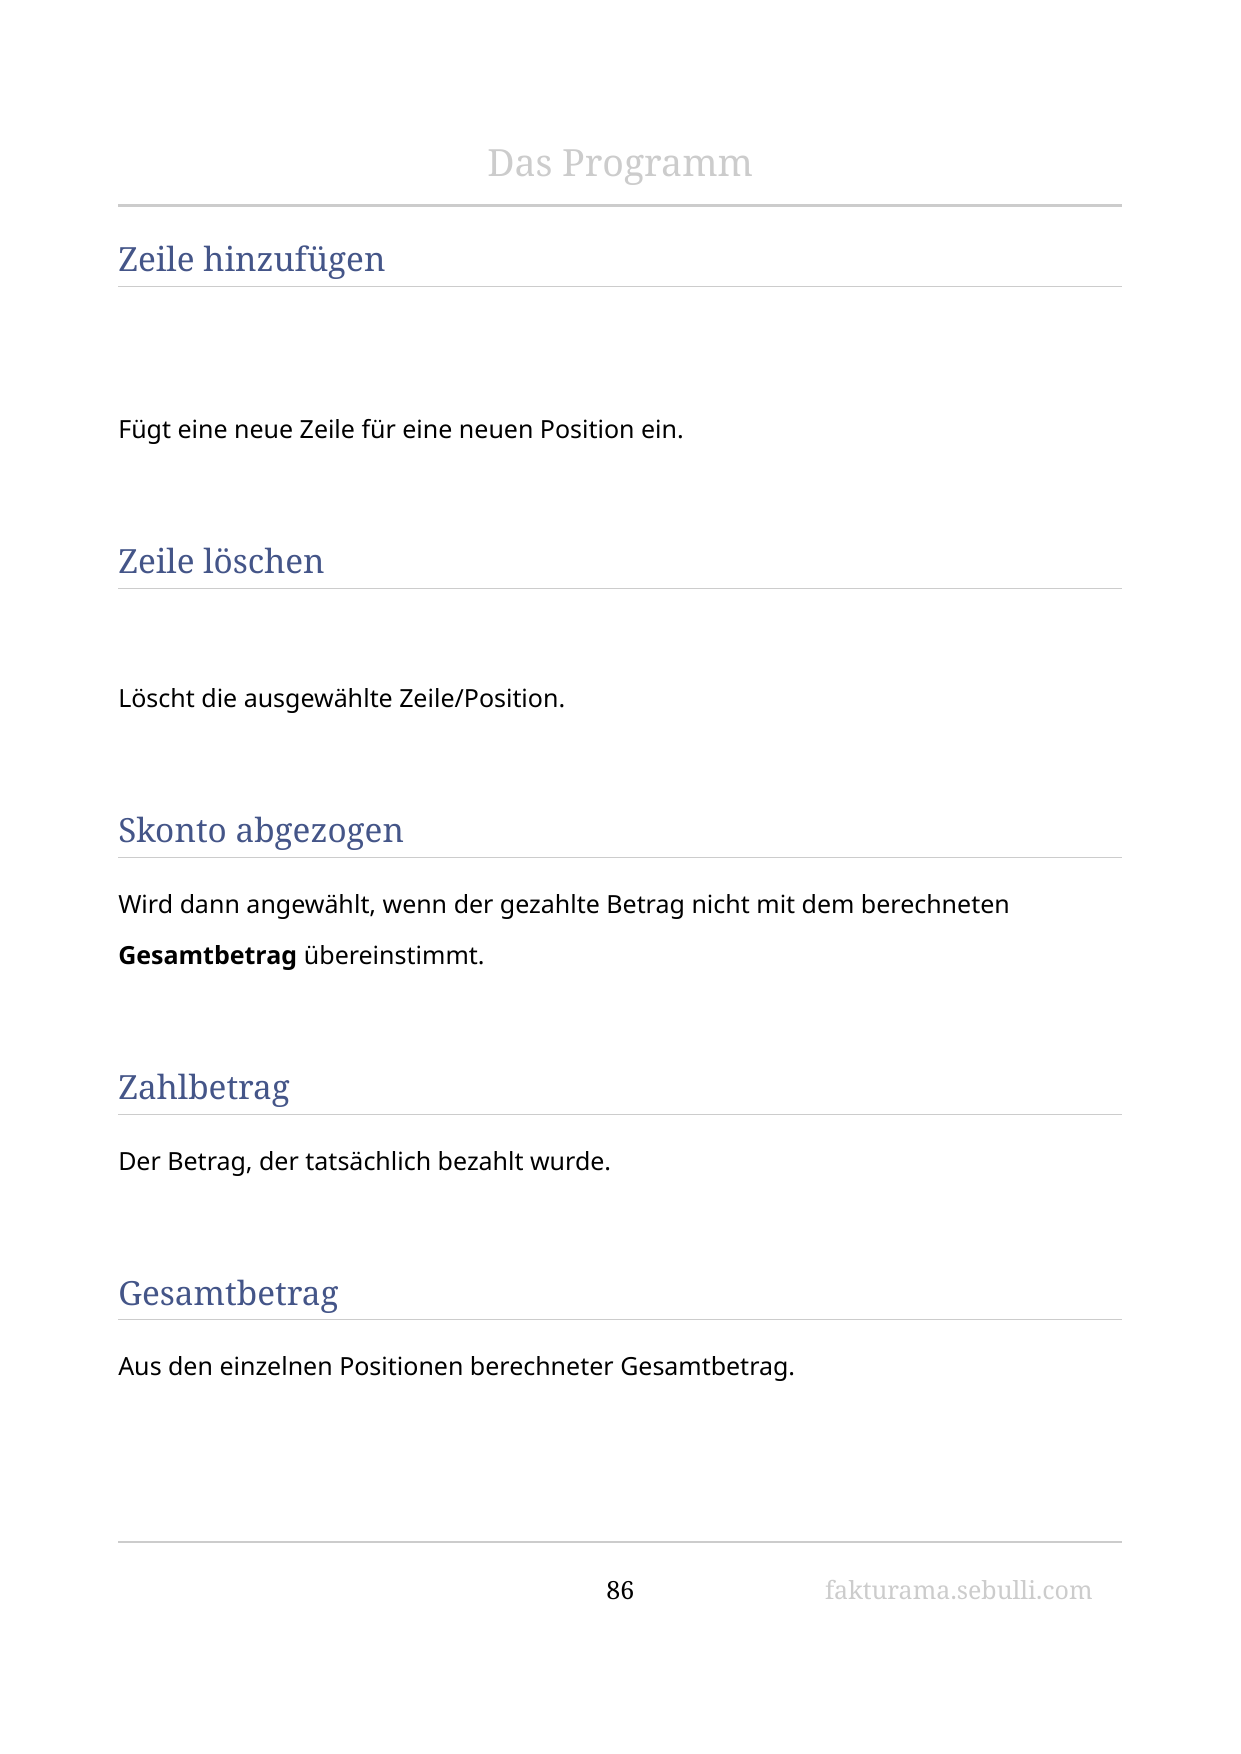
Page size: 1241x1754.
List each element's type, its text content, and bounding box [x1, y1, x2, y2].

subtitle Zeile hinzufügen [118, 236, 1122, 286]
text Wird dann angewählt, wenn der gezahlte Betrag nicht mit dem berechneten Gesamtbetrag übereinstimmt. [118, 887, 1122, 972]
text Der Betrag, der tatsächlich bezahlt wurde. [118, 1143, 1122, 1177]
subtitle Gesamtbetrag [118, 1269, 1122, 1319]
text Aus den einzelnen Positionen berechneter Gesamtbetrag. [118, 1349, 1122, 1383]
subtitle Zeile löschen [118, 538, 1122, 588]
text Löscht die ausgewählte Zeile/Position. [118, 681, 1122, 715]
subtitle Zahlbetrag [118, 1064, 1122, 1114]
text Fügt eine neue Zeile für eine neuen Position ein. [118, 412, 1122, 446]
subtitle Skonto abgezogen [118, 807, 1122, 857]
